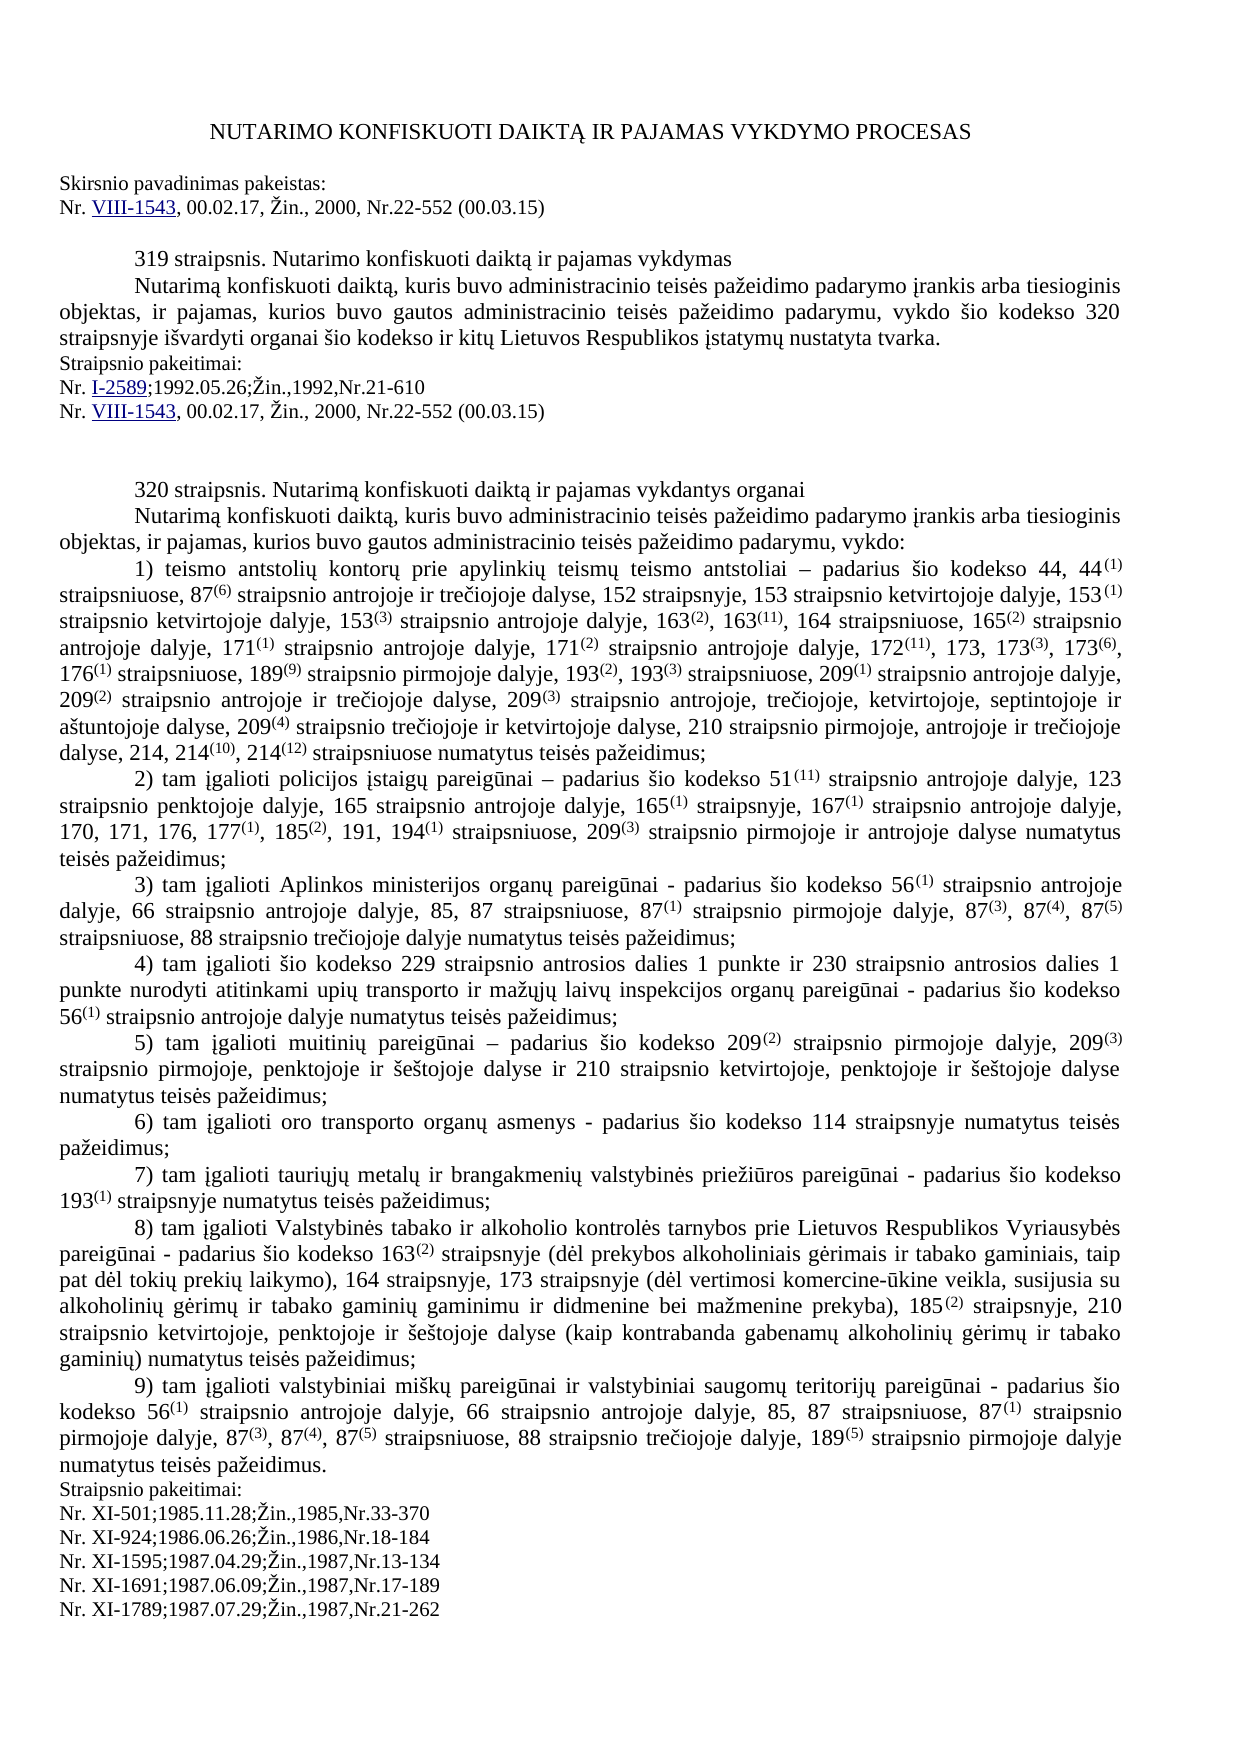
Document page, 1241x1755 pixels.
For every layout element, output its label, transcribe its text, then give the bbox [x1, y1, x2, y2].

text Straipsnio pakeitimai: [59, 351, 1122, 375]
text 4) tam įgalioti šio kodekso 229 straipsnio antrosios dalies 1 punkte ir 230 straipsnio antrosios dalies 1 punkte nurodyti atitinkami upių transporto ir mažųjų laivų inspekcijos organų pareigūnai - padarius šio kodekso 56(1) straipsnio antrojoje dalyje numatytus teisės pažeidimus; [59, 950, 1122, 1029]
text Straipsnio pakeitimai: [59, 1477, 1122, 1501]
text Skirsnio pavadinimas pakeistas: [59, 171, 1122, 195]
text 319 straipsnis. Nutarimo konfiskuoti daiktą ir pajamas vykdymas [59, 245, 1122, 272]
text Nutarimą konfiskuoti daiktą, kuris buvo administracinio teisės pažeidimo padarymo įrankis arba tiesioginis objektas, ir pajamas, kurios buvo gautos administracinio teisės pažeidimo padarymu, vykdo šio kodekso 320 straipsnyje išvardyti organai šio kodekso ir kitų Lietuvos Respublikos įstatymų nustatyta tvarka. [59, 272, 1122, 351]
text 3) tam įgalioti Aplinkos ministerijos organų pareigūnai - padarius šio kodekso 56(1) straipsnio antrojoje dalyje, 66 straipsnio antrojoje dalyje, 85, 87 straipsniuose, 87(1) straipsnio pirmojoje dalyje, 87(3), 87(4), 87(5) straipsniuose, 88 straipsnio trečiojoje dalyje numatytus teisės pažeidimus; [59, 871, 1122, 950]
text Nr. I-2589;1992.05.26;Žin.,1992,Nr.21-610 [59, 375, 1122, 399]
text 7) tam įgalioti tauriųjų metalų ir brangakmenių valstybinės priežiūros pareigūnai - padarius šio kodekso 193(1) straipsnyje numatytus teisės pažeidimus; [59, 1161, 1122, 1213]
text 320 straipsnis. Nutarimą konfiskuoti daiktą ir pajamas vykdantys organai [59, 476, 1122, 502]
text Nr. XI-1691;1987.06.09;Žin.,1987,Nr.17-189 [59, 1573, 1122, 1597]
text Nr. XI-1789;1987.07.29;Žin.,1987,Nr.21-262 [59, 1597, 1122, 1621]
text NUTARIMO KONFISKUOTI DAIKTĄ IR PAJAMAS VYKDYMO PROCESAS [59, 118, 1122, 144]
text Nr. VIII-1543, 00.02.17, Žin., 2000, Nr.22-552 (00.03.15) [59, 399, 1122, 423]
text 8) tam įgalioti Valstybinės tabako ir alkoholio kontrolės tarnybos prie Lietuvos Respublikos Vyriausybės pareigūnai - padarius šio kodekso 163(2) straipsnyje (dėl prekybos alkoholiniais gėrimais ir tabako gaminiais, taip pat dėl tokių prekių laikymo), 164 straipsnyje, 173 straipsnyje (dėl vertimosi komercine-ūkine veikla, susijusia su alkoholinių gėrimų ir tabako gaminių gaminimu ir didmenine bei mažmenine prekyba), 185(2) straipsnyje, 210 straipsnio ketvirtojoje, penktojoje ir šeštojoje dalyse (kaip kontrabanda gabenamų alkoholinių gėrimų ir tabako gaminių) numatytus teisės pažeidimus; [59, 1213, 1122, 1372]
text Nr. XI-501;1985.11.28;Žin.,1985,Nr.33-370 [59, 1501, 1122, 1525]
text 5) tam įgalioti muitinių pareigūnai – padarius šio kodekso 209(2) straipsnio pirmojoje dalyje, 209(3) straipsnio pirmojoje, penktojoje ir šeštojoje dalyse ir 210 straipsnio ketvirtojoje, penktojoje ir šeštojoje dalyse numatytus teisės pažeidimus; [59, 1029, 1122, 1108]
text 1) teismo antstolių kontorų prie apylinkių teismų teismo antstoliai – padarius šio kodekso 44, 44(1) straipsniuose, 87(6) straipsnio antrojoje ir trečiojoje dalyse, 152 straipsnyje, 153 straipsnio ketvirtojoje dalyje, 153(1) straipsnio ketvirtojoje dalyje, 153(3) straipsnio antrojoje dalyje, 163(2), 163(11), 164 straipsniuose, 165(2) straipsnio antrojoje dalyje, 171(1) straipsnio antrojoje dalyje, 171(2) straipsnio antrojoje dalyje, 172(11), 173, 173(3), 173(6), 176(1) straipsniuose, 189(9) straipsnio pirmojoje dalyje, 193(2), 193(3) straipsniuose, 209(1) straipsnio antrojoje dalyje, 209(2) straipsnio antrojoje ir trečiojoje dalyse, 209(3) straipsnio antrojoje, trečiojoje, ketvirtojoje, septintojoje ir aštuntojoje dalyse, 209(4) straipsnio trečiojoje ir ketvirtojoje dalyse, 210 straipsnio pirmojoje, antrojoje ir trečiojoje dalyse, 214, 214(10), 214(12) straipsniuose numatytus teisės pažeidimus; [59, 555, 1122, 766]
text 6) tam įgalioti oro transporto organų asmenys - padarius šio kodekso 114 straipsnyje numatytus teisės pažeidimus; [59, 1108, 1122, 1161]
text Nr. XI-1595;1987.04.29;Žin.,1987,Nr.13-134 [59, 1549, 1122, 1573]
text 2) tam įgalioti policijos įstaigų pareigūnai – padarius šio kodekso 51(11) straipsnio antrojoje dalyje, 123 straipsnio penktojoje dalyje, 165 straipsnio antrojoje dalyje, 165(1) straipsnyje, 167(1) straipsnio antrojoje dalyje, 170, 171, 176, 177(1), 185(2), 191, 194(1) straipsniuose, 209(3) straipsnio pirmojoje ir antrojoje dalyse numatytus teisės pažeidimus; [59, 766, 1122, 871]
text Nutarimą konfiskuoti daiktą, kuris buvo administracinio teisės pažeidimo padarymo įrankis arba tiesioginis objektas, ir pajamas, kurios buvo gautos administracinio teisės pažeidimo padarymu, vykdo: [59, 502, 1122, 555]
text 9) tam įgalioti valstybiniai miškų pareigūnai ir valstybiniai saugomų teritorijų pareigūnai - padarius šio kodekso 56(1) straipsnio antrojoje dalyje, 66 straipsnio antrojoje dalyje, 85, 87 straipsniuose, 87(1) straipsnio pirmojoje dalyje, 87(3), 87(4), 87(5) straipsniuose, 88 straipsnio trečiojoje dalyje, 189(5) straipsnio pirmojoje dalyje numatytus teisės pažeidimus. [59, 1372, 1122, 1477]
text Nr. VIII-1543, 00.02.17, Žin., 2000, Nr.22-552 (00.03.15) [59, 195, 1122, 219]
text Nr. XI-924;1986.06.26;Žin.,1986,Nr.18-184 [59, 1525, 1122, 1549]
